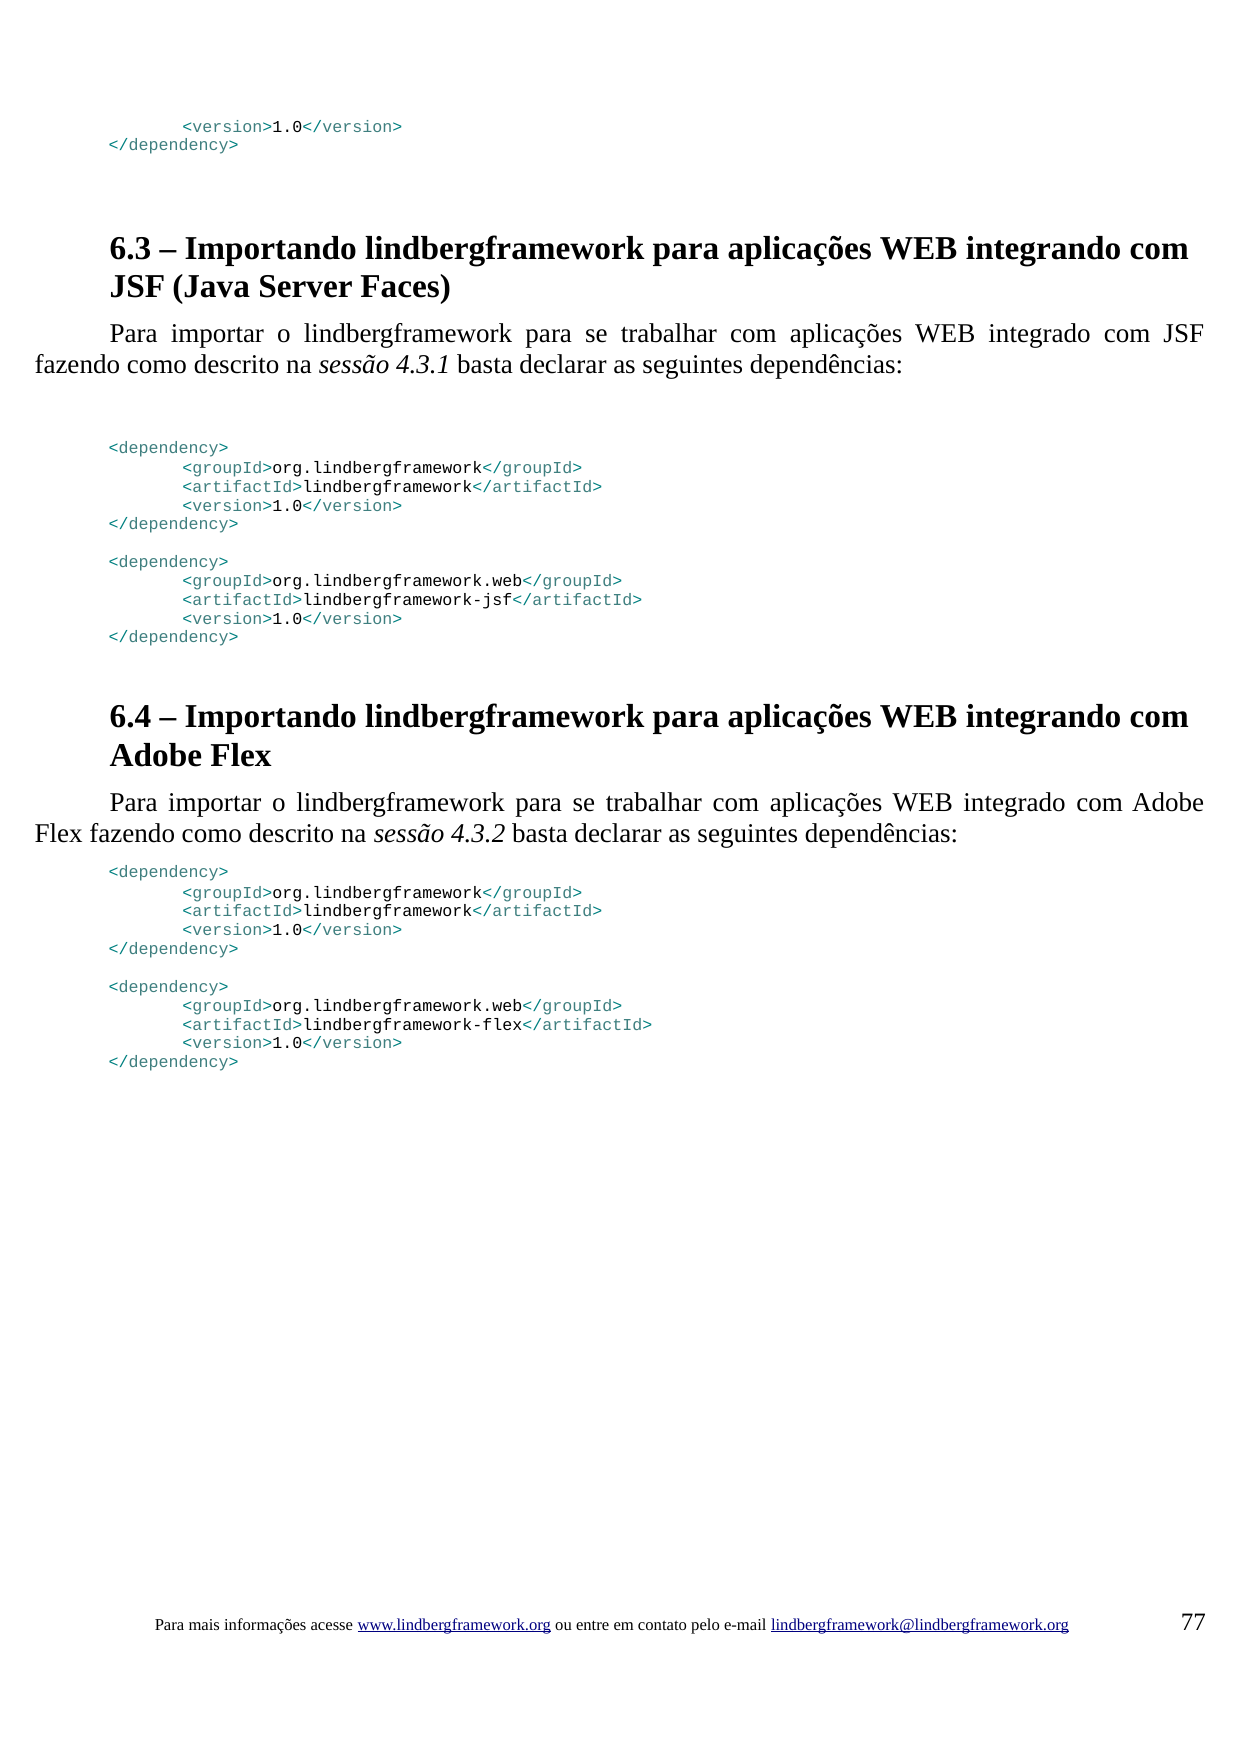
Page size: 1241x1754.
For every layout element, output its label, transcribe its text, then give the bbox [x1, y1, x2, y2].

text <version>1.0</version> [34, 922, 1206, 941]
subtitle 6.3 – Importando lindbergframework para aplicações WEB integrando com JSF (Java Server Faces) [109, 228, 1206, 305]
text </dependency> [34, 1054, 1206, 1073]
text </dependency> [34, 516, 1206, 535]
text <version>1.0</version> [34, 610, 1206, 629]
text <dependency> [34, 554, 1206, 572]
text <dependency> [34, 978, 1206, 997]
text <version>1.0</version> [34, 118, 1206, 137]
text <artifactId>lindbergframework</artifactId> [34, 478, 1206, 497]
text <artifactId>lindbergframework-flex</artifactId> [34, 1016, 1206, 1035]
text </dependency> [34, 941, 1206, 959]
text <groupId>org.lindbergframework</groupId> [34, 884, 1206, 903]
text <groupId>org.lindbergframework.web</groupId> [34, 572, 1206, 591]
text </dependency> [34, 137, 1206, 156]
text </dependency> [34, 629, 1206, 648]
subtitle 6.4 – Importando lindbergframework para aplicações WEB integrando com Adobe Flex [109, 697, 1206, 773]
text <dependency> [34, 436, 1206, 459]
text <groupId>org.lindbergframework.web</groupId> [34, 997, 1206, 1016]
text Para importar o lindbergframework para se trabalhar com aplicações WEB integrado com JSF fazendo como descrito na sessão 4.3.1 basta declarar as seguintes dependências: [34, 317, 1206, 379]
text <dependency> [34, 861, 1206, 884]
text <artifactId>lindbergframework-jsf</artifactId> [34, 591, 1206, 610]
text Para importar o lindbergframework para se trabalhar com aplicações WEB integrado com Adobe Flex fazendo como descrito na sessão 4.3.2 basta declarar as seguintes dependências: [34, 786, 1206, 848]
text <artifactId>lindbergframework</artifactId> [34, 903, 1206, 922]
text <groupId>org.lindbergframework</groupId> [34, 459, 1206, 478]
text <version>1.0</version> [34, 497, 1206, 516]
text <version>1.0</version> [34, 1035, 1206, 1054]
